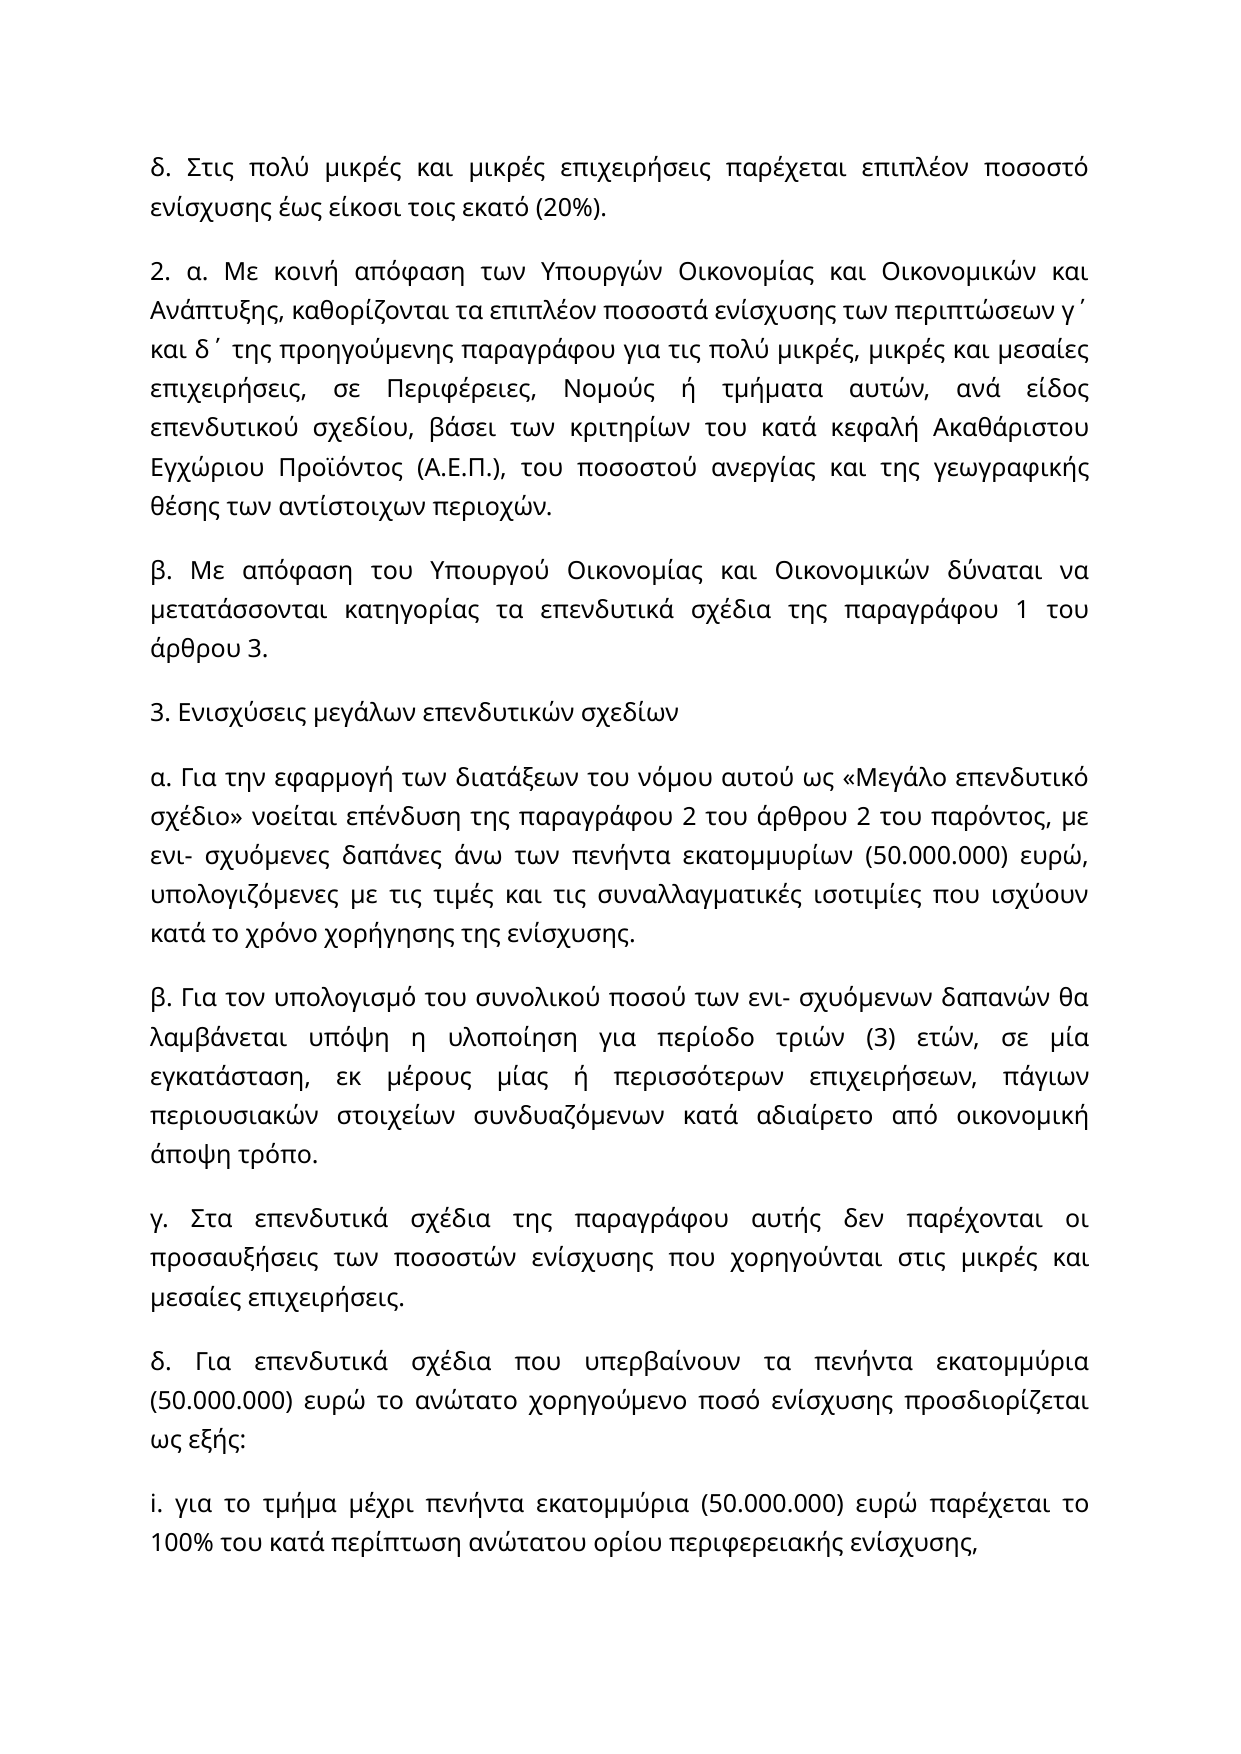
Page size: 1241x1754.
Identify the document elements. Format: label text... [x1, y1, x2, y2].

text β. Με απόφαση του Υπουργού Οικονομίας και Οικονομικών δύναται να μετατάσσονται κατηγορίας τα επενδυτικά σχέδια της παραγράφου 1 του άρθρου 3. [150, 552, 1090, 665]
text 2. α. Με κοινή απόφαση των Υπουργών Οικονομίας και Οικονομικών και Ανάπτυξης, καθορίζονται τα επιπλέον ποσοστά ενίσχυσης των περιπτώσεων γ΄ και δ΄ της προηγούμενης παραγράφου για τις πολύ μικρές, μικρές και μεσαίες επιχειρήσεις, σε Περιφέρειες, Νομούς ή τμήματα αυτών, ανά είδος επενδυτικού σχεδίου, βάσει των κριτηρίων του κατά κεφαλή Ακαθάριστου Εγχώριου Προϊόντος (Α.Ε.Π.), του ποσοστού ανεργίας και της γεωγραφικής θέσης των αντίστοιχων περιοχών. [150, 253, 1090, 522]
text β. Για τον υπολογισμό του συνολικού ποσού των ενι- σχυόμενων δαπανών θα λαμβάνεται υπόψη η υλοποίηση για περίοδο τριών (3) ετών, σε μία εγκατάσταση, εκ μέρους μίας ή περισσότερων επιχειρήσεων, πάγιων περιουσιακών στοιχείων συνδυαζόμενων κατά αδιαίρετο από οικονομική άποψη τρόπο. [150, 980, 1090, 1171]
text δ. Για επενδυτικά σχέδια που υπερβαίνουν τα πενήντα εκατομμύρια (50.000.000) ευρώ το ανώτατο χορηγούμενο ποσό ενίσχυσης προσδιορίζεται ως εξής: [150, 1343, 1090, 1456]
text i. για το τμήμα μέχρι πενήντα εκατομμύρια (50.000.000) ευρώ παρέχεται το 100% του κατά περίπτωση ανώτατου ορίου περιφερειακής ενίσχυσης, [150, 1486, 1090, 1559]
text α. Για την εφαρμογή των διατάξεων του νόμου αυτού ως «Μεγάλο επενδυτικό σχέδιο» νοείται επένδυση της παραγράφου 2 του άρθρου 2 του παρόντος, με ενι- σχυόμενες δαπάνες άνω των πενήντα εκατομμυρίων (50.000.000) ευρώ, υπολογιζόμενες με τις τιμές και τις συναλλαγματικές ισοτιμίες που ισχύουν κατά το χρόνο χορήγησης της ενίσχυσης. [150, 759, 1090, 950]
text 3. Ενισχύσεις μεγάλων επενδυτικών σχεδίων [150, 695, 1090, 729]
text γ. Στα επενδυτικά σχέδια της παραγράφου αυτής δεν παρέχονται οι προσαυξήσεις των ποσοστών ενίσχυσης που χορηγούνται στις μικρές και μεσαίες επιχειρήσεις. [150, 1201, 1090, 1313]
text δ. Στις πολύ μικρές και μικρές επιχειρήσεις παρέχεται επιπλέον ποσοστό ενίσχυσης έως είκοσι τοις εκατό (20%). [150, 150, 1090, 223]
